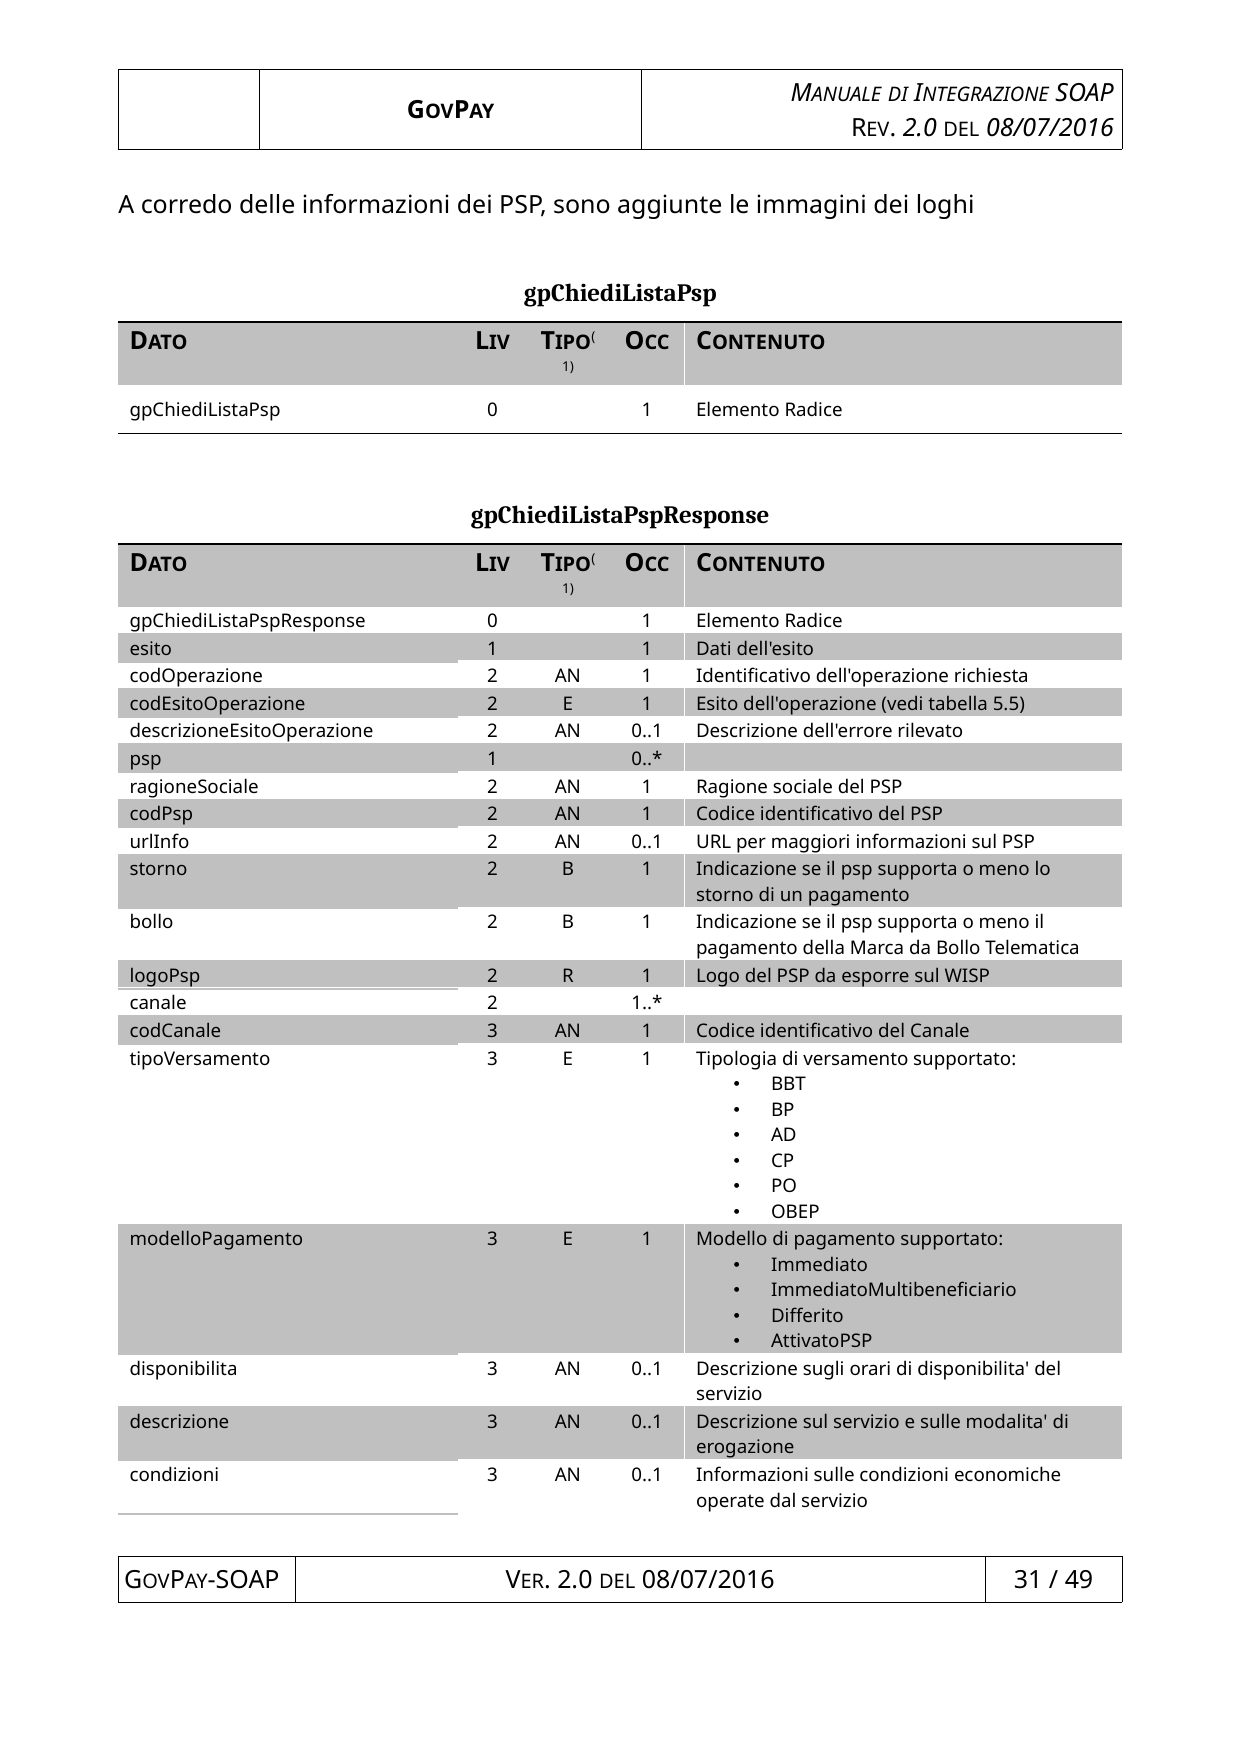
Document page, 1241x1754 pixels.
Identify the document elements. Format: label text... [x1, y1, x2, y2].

table_cell codOperazione [118, 663, 458, 688]
table_cell 0..1 [609, 716, 684, 743]
table_cell 0..1 [609, 1406, 684, 1459]
table_cell codPsp [118, 801, 458, 826]
table_cell AN [526, 799, 609, 826]
table_cell 1 [458, 743, 526, 771]
table_cell Ragione sociale del PSP [685, 771, 1122, 798]
text A corredo delle informazioni dei PSP, sono aggiunte le immagini dei loghi [118, 186, 1122, 220]
table_cell psp [118, 745, 458, 771]
table_cell 2 [458, 688, 526, 716]
table_cell 1 [609, 688, 684, 716]
table_cell urlInfo [118, 828, 458, 854]
table_cell 2 [458, 854, 526, 907]
table_cell gpChiediListaPsp [118, 385, 458, 433]
table_cell Tipologia di versamento supportato: BBT BP AD CP PO OBEP [685, 1043, 1122, 1223]
table_cell logoPsp [118, 962, 458, 987]
table_cell 2 [458, 799, 526, 826]
table_cell Dato [118, 323, 458, 385]
table_cell Contenuto [685, 545, 1122, 607]
table_cell 1 [609, 960, 684, 987]
table_cell Occ [609, 545, 684, 607]
table_cell 2 [458, 907, 526, 960]
table_cell Contenuto [685, 323, 1122, 385]
table_cell Informazioni sulle condizioni economiche operate dal servizio [685, 1459, 1122, 1512]
table_cell AN [526, 660, 609, 688]
table_cell Indicazione se il psp supporta o meno il pagamento della Marca da Bollo Telematica [685, 907, 1122, 960]
table_cell 2 [458, 660, 526, 688]
table_cell Codice identificativo del PSP [685, 799, 1122, 826]
table_cell descrizione [118, 1408, 458, 1459]
table_cell canale [118, 990, 458, 1015]
table_cell tipoVersamento [118, 1045, 458, 1223]
table_cell AN [526, 1406, 609, 1459]
table_cell Indicazione se il psp supporta o meno lo storno di un pagamento [685, 854, 1122, 907]
table_cell 1 [609, 633, 684, 660]
table_cell 1 [609, 660, 684, 688]
table_header gpChiediListaPsp [118, 279, 1122, 321]
table_cell descrizioneEsitoOperazione [118, 718, 458, 743]
table_cell 2 [458, 771, 526, 798]
table_cell storno [118, 856, 458, 907]
table_cell Logo del PSP da esporre sul WISP [685, 960, 1122, 987]
table_cell condizioni [118, 1461, 458, 1512]
table_cell Descrizione sul servizio e sulle modalita' di erogazione [685, 1406, 1122, 1459]
table_cell 0..1 [609, 1459, 684, 1512]
table_cell 0 [458, 607, 526, 633]
table_cell bollo [118, 909, 458, 960]
table_cell 1 [609, 771, 684, 798]
table_cell Tipo(1) [526, 323, 609, 385]
table_cell [526, 607, 609, 633]
table_cell 3 [458, 1459, 526, 1512]
table_cell codCanale [118, 1017, 458, 1043]
table_cell 2 [458, 988, 526, 1015]
table_cell 2 [458, 716, 526, 743]
table_cell URL per maggiori informazioni sul PSP [685, 826, 1122, 854]
table_cell 1 [609, 385, 684, 433]
table_cell ragioneSociale [118, 773, 458, 798]
table_cell [526, 743, 609, 771]
table_cell 2 [458, 960, 526, 987]
table_cell Codice identificativo del Canale [685, 1015, 1122, 1043]
table_cell AN [526, 1015, 609, 1043]
table_cell [526, 988, 609, 1015]
table_cell 1 [609, 799, 684, 826]
table_cell 3 [458, 1224, 526, 1353]
table_cell 3 [458, 1015, 526, 1043]
table_cell R [526, 960, 609, 987]
table_cell AN [526, 1459, 609, 1512]
table_cell E [526, 688, 609, 716]
table_cell B [526, 854, 609, 907]
table_cell 1 [609, 854, 684, 907]
table_cell 1 [458, 633, 526, 660]
table_cell AN [526, 1353, 609, 1406]
table_cell [685, 988, 1122, 1015]
table_cell Liv [458, 545, 526, 607]
table_cell Elemento Radice [685, 385, 1122, 433]
table_cell [526, 385, 609, 433]
table_cell Dato [118, 545, 458, 607]
table_cell Esito dell'operazione (vedi tabella 5.5) [685, 688, 1122, 716]
table_cell AN [526, 716, 609, 743]
table_cell Descrizione dell'errore rilevato [685, 716, 1122, 743]
table_cell E [526, 1224, 609, 1353]
table_cell AN [526, 771, 609, 798]
table_cell AN [526, 826, 609, 854]
table_cell 3 [458, 1406, 526, 1459]
table_cell [685, 743, 1122, 771]
table_cell gpChiediListaPspResponse [118, 607, 458, 633]
table_cell 1 [609, 1224, 684, 1353]
table_cell modelloPagamento [118, 1226, 458, 1353]
table_cell Elemento Radice [685, 607, 1122, 633]
table_cell Modello di pagamento supportato: Immediato ImmediatoMultibeneficiario Differito AttivatoPSP [685, 1224, 1122, 1353]
table_cell Descrizione sugli orari di disponibilita' del servizio [685, 1353, 1122, 1406]
table_cell 1 [609, 907, 684, 960]
table_header gpChiediListaPspResponse [118, 501, 1122, 543]
table_cell disponibilita [118, 1355, 458, 1406]
table_cell 1 [609, 1043, 684, 1223]
table_cell 0..1 [609, 1353, 684, 1406]
table_cell 2 [458, 826, 526, 854]
table_cell 3 [458, 1353, 526, 1406]
table_cell Dati dell'esito [685, 633, 1122, 660]
table_cell codEsitoOperazione [118, 690, 458, 716]
table_cell 0..* [609, 743, 684, 771]
table_cell 3 [458, 1043, 526, 1223]
table_cell 1 [609, 1015, 684, 1043]
table_cell Identificativo dell'operazione richiesta [685, 660, 1122, 688]
table_cell E [526, 1043, 609, 1223]
table_cell 1..* [609, 988, 684, 1015]
table_cell [526, 633, 609, 660]
table_cell 1 [609, 607, 684, 633]
table_cell B [526, 907, 609, 960]
table_cell Tipo(1) [526, 545, 609, 607]
table_cell Liv [458, 323, 526, 385]
table_cell 0..1 [609, 826, 684, 854]
table_cell Occ [609, 323, 684, 385]
table_cell esito [118, 635, 458, 660]
table_cell 0 [458, 385, 526, 433]
